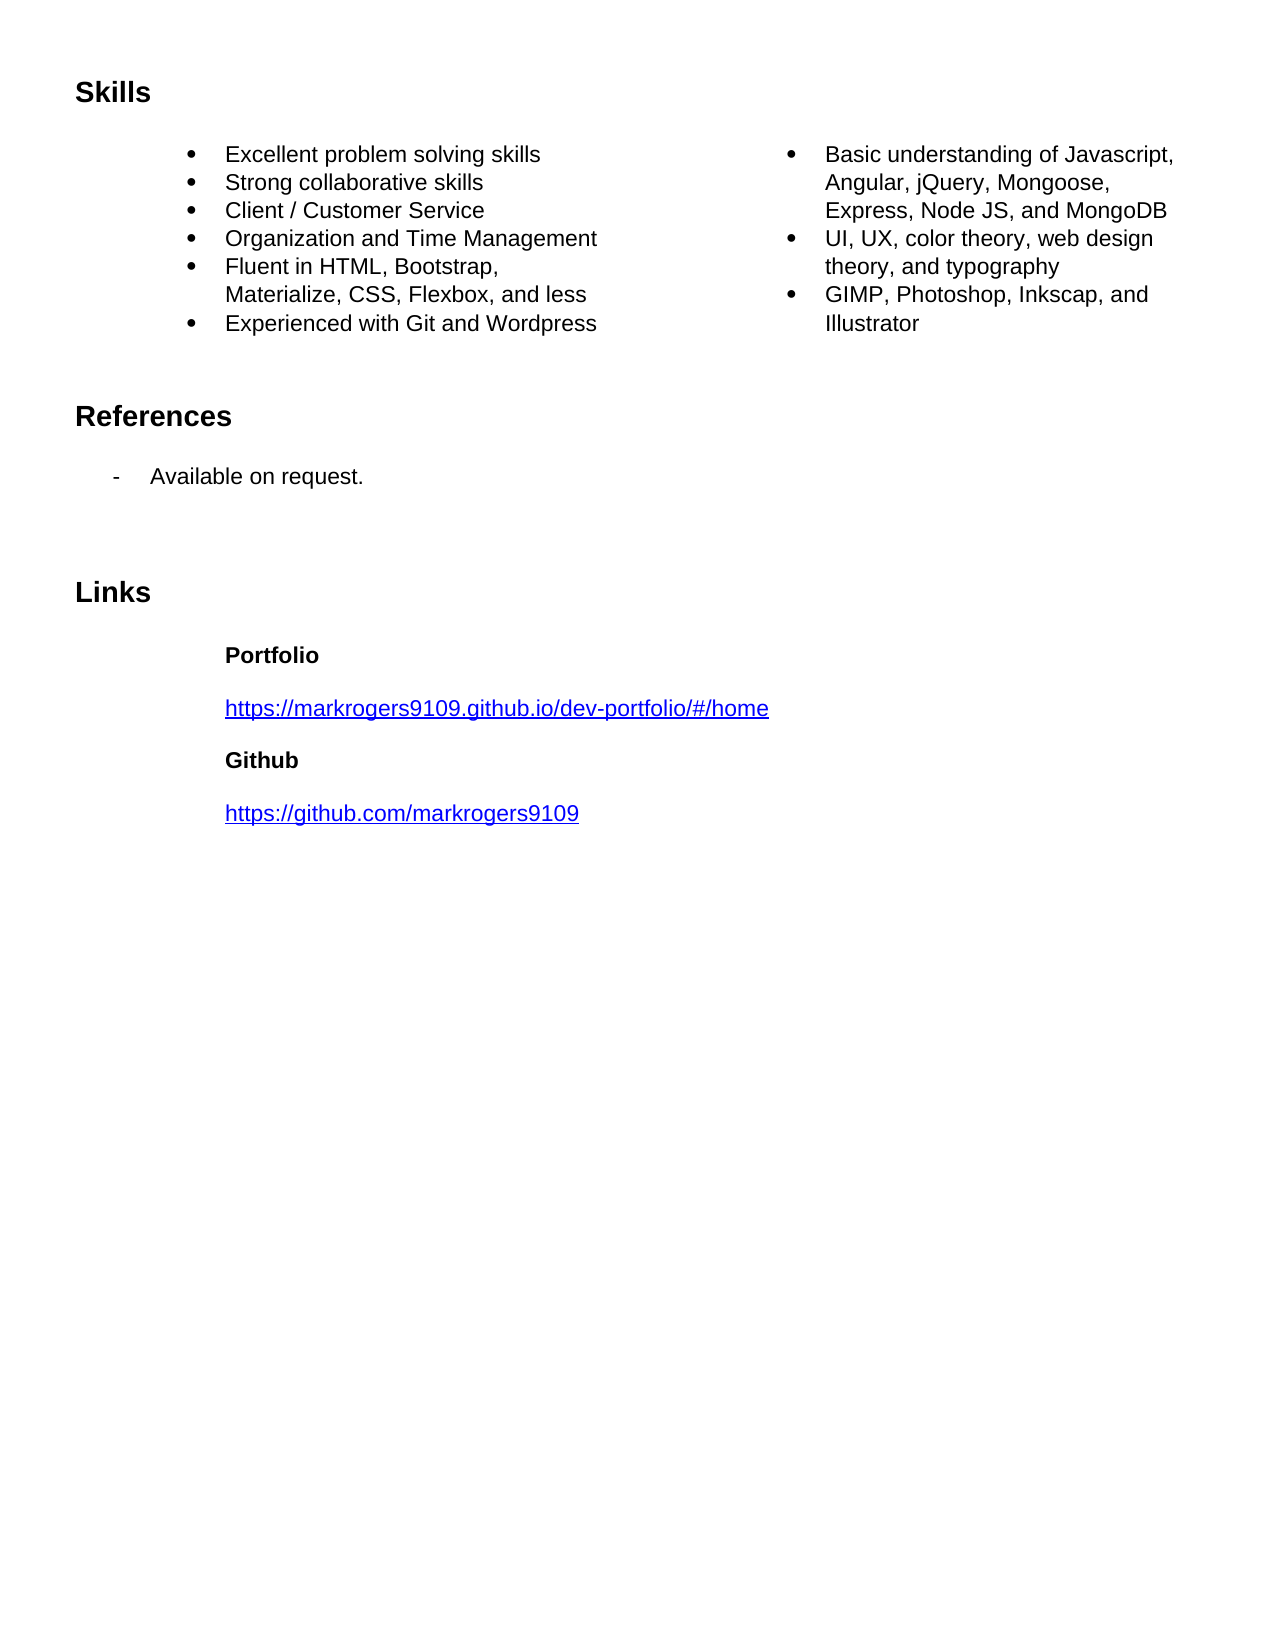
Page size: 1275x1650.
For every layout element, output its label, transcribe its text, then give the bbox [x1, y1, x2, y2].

text Github [75, 747, 1200, 773]
list Strong collaborative skills [187, 167, 600, 195]
list Excellent problem solving skills [187, 139, 600, 167]
text Links [75, 575, 1200, 608]
text https://markrogers9109.github.io/dev-portfolio/#/home [75, 694, 1200, 721]
list Client / Customer Service [187, 195, 600, 223]
list GIMP, Photoshop, Inkscap, and Illustrator [787, 280, 1200, 336]
text https://github.com/markrogers9109 [75, 800, 1200, 826]
subtitle References [75, 399, 1200, 432]
list Experienced with Git and Wordpress [187, 308, 600, 336]
list UI, UX, color theory, web design theory, and typography [787, 223, 1200, 280]
list Organization and Time Management [187, 223, 600, 252]
list Available on request. [112, 463, 1200, 489]
list Basic understanding of Javascript, Angular, jQuery, Mongoose, Express, Node JS, and MongoDB [787, 139, 1200, 223]
subtitle Skills [75, 75, 1200, 108]
list Fluent in HTML, Bootstrap, Materialize, CSS, Flexbox, and less [187, 252, 600, 308]
text Portfolio [75, 642, 1200, 668]
